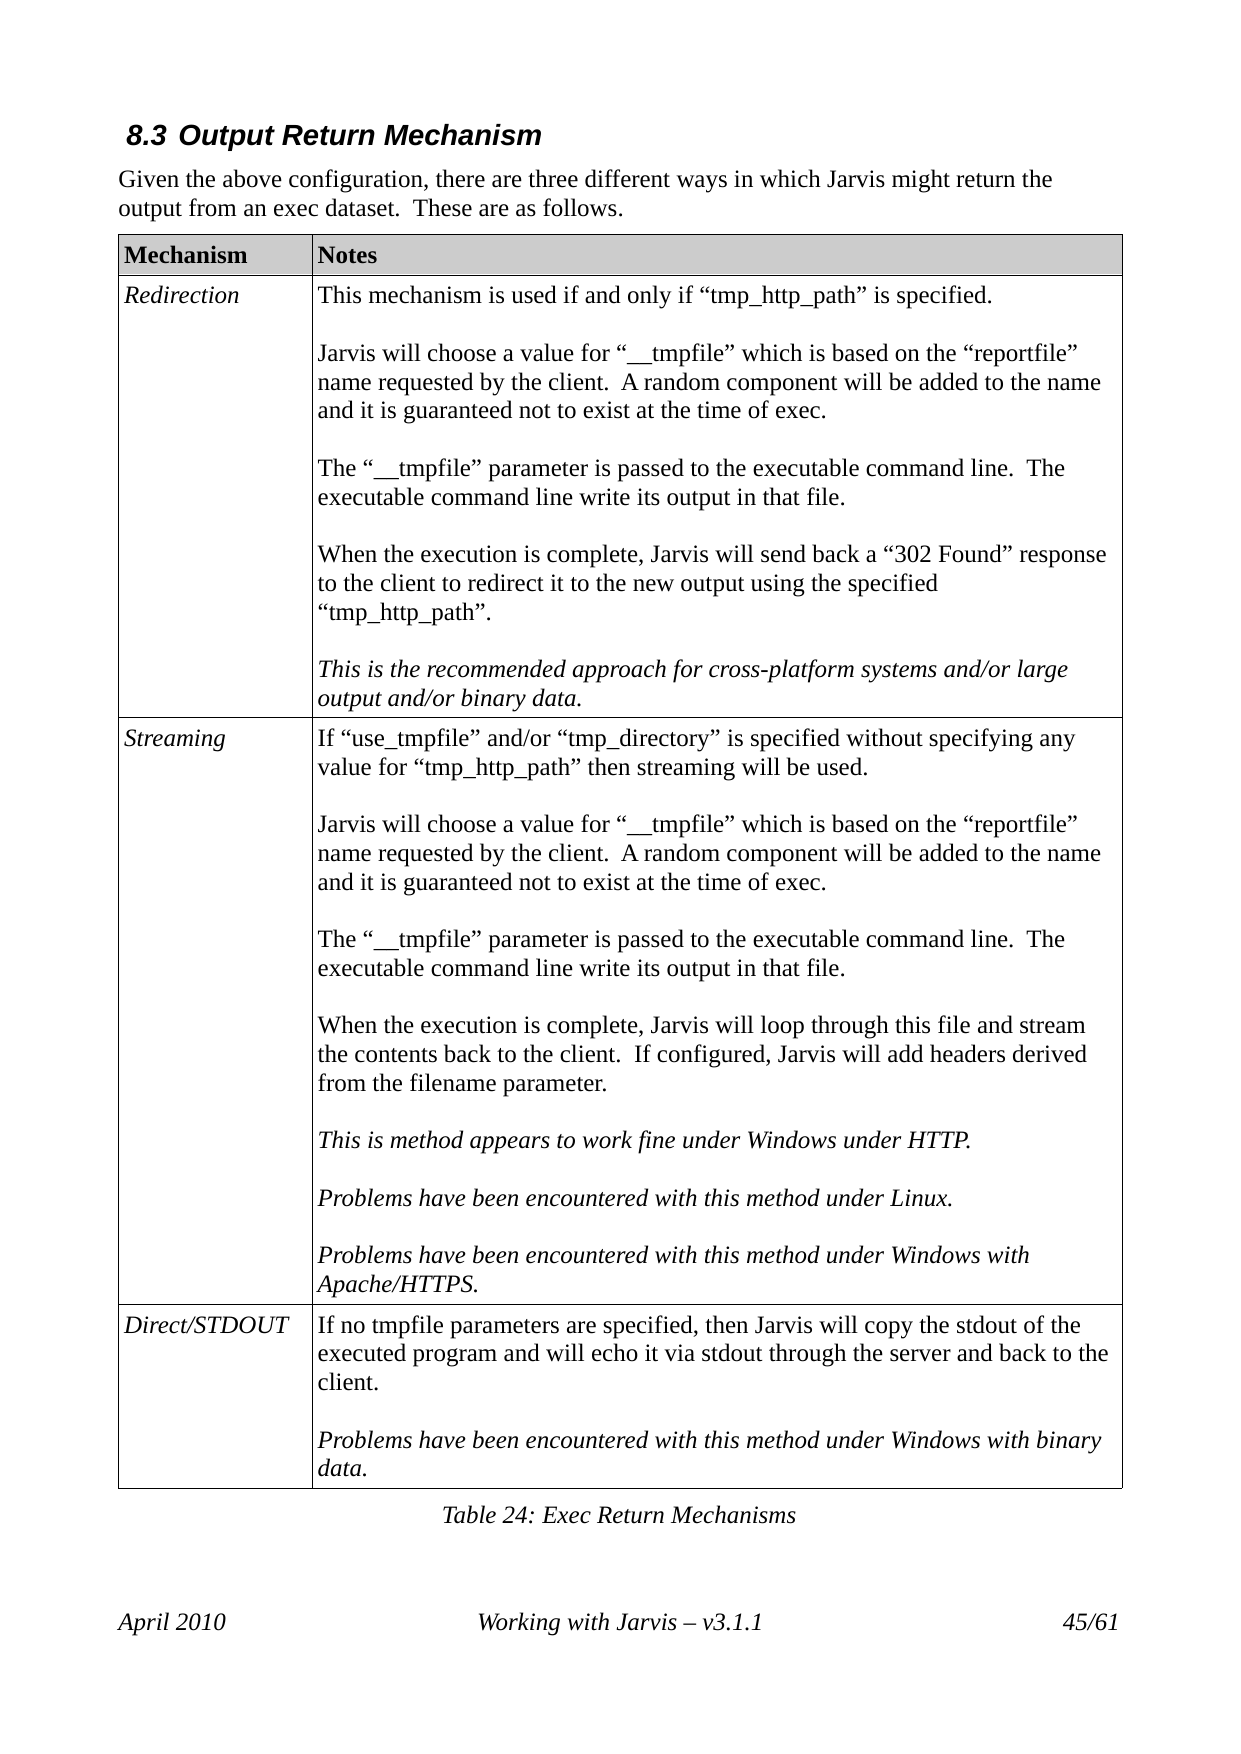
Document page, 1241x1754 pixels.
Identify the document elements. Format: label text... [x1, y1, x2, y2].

table_cell This mechanism is used if and only if “tmp_http_path” is specified. Jarvis will choose a value for “__tmpfile” which is based on the “reportfile” name requested by the client. A random component will be added to the name and it is guaranteed not to exist at the time of exec. The “__tmpfile” parameter is passed to the executable command line. The executable command line write its output in that file. When the execution is complete, Jarvis will send back a “302 Found” response to the client to redirect it to the new output using the specified “tmp_http_path”. This is the recommended approach for cross-platform systems and/or large output and/or binary data. [313, 276, 1122, 717]
table_cell If “use_tmpfile” and/or “tmp_directory” is specified without specifying any value for “tmp_http_path” then streaming will be used. Jarvis will choose a value for “__tmpfile” which is based on the “reportfile” name requested by the client. A random component will be added to the name and it is guaranteed not to exist at the time of exec. The “__tmpfile” parameter is passed to the executable command line. The executable command line write its output in that file. When the execution is complete, Jarvis will loop through this file and stream the contents back to the client. If configured, Jarvis will add headers derived from the filename parameter. This is method appears to work fine under Windows under HTTP. Problems have been encountered with this method under Linux. Problems have been encountered with this method under Windows with Apache/HTTPS. [313, 718, 1122, 1304]
table_header Notes [313, 235, 1122, 274]
text Table 24: Exec Return Mechanisms [118, 1501, 1122, 1529]
table_cell Streaming [119, 718, 312, 1304]
table_header Mechanism [119, 235, 312, 274]
text Given the above configuration, there are three different ways in which Jarvis might return the output from an exec dataset. These are as follows. [118, 164, 1122, 222]
table_cell Direct/STDOUT [119, 1305, 312, 1488]
subtitle Output Return Mechanism [118, 118, 1122, 152]
table_cell If no tmpfile parameters are specified, then Jarvis will copy the stdout of the executed program and will echo it via stdout through the server and back to the client. Problems have been encountered with this method under Windows with binary data. [313, 1305, 1122, 1488]
table_cell Redirection [119, 276, 312, 717]
